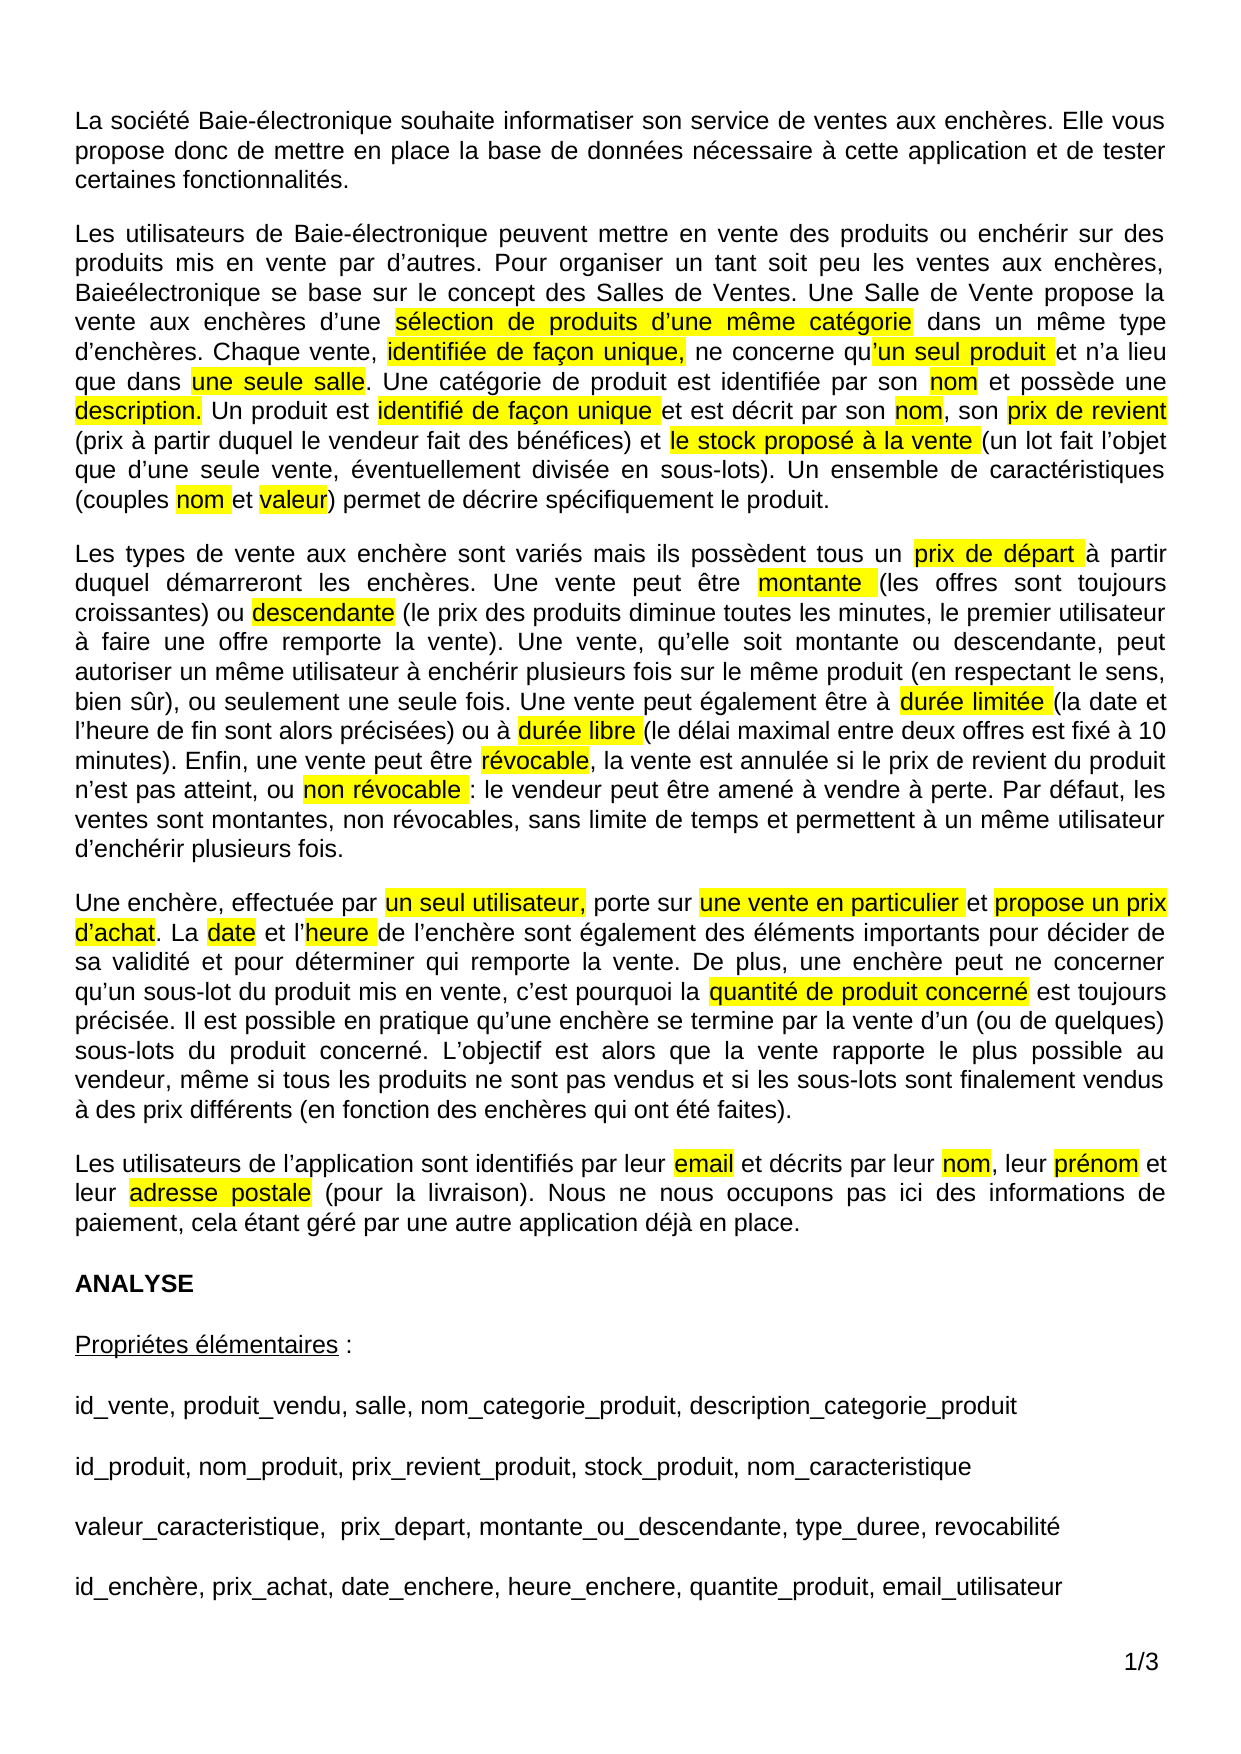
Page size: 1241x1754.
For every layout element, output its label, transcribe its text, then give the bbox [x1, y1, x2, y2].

text id_produit, nom_produit, prix_revient_produit, stock_produit, nom_caracteristique [75, 1452, 1167, 1480]
text Propriétes élémentaires : [74, 1330, 1167, 1359]
text Les utilisateurs de l’application sont identifiés par leur email et décrits par leur nom, leur prénom et leur adresse postale (pour la livraison). Nous ne nous occupons pas ici des informations de paiement, cela étant géré par une autre application déjà en place. [74, 1149, 1167, 1237]
text Une enchère, effectuée par un seul utilisateur, porte sur une vente en particulier et propose un prix d’achat. La date et l’heure de l’enchère sont également des éléments importants pour décider de sa validité et pour déterminer qui remporte la vente. De plus, une enchère peut ne concerner qu’un sous-lot du produit mis en vente, c’est pourquoi la quantité de produit concerné est toujours précisée. Il est possible en pratique qu’une enchère se termine par la vente d’un (ou de quelques) sous-lots du produit concerné. L’objectif est alors que la vente rapporte le plus possible au vendeur, même si tous les produits ne sont pas vendus et si les sous-lots sont finalement vendus à des prix différents (en fonction des enchères qui ont été faites). [74, 888, 1167, 1124]
text ANALYSE [74, 1269, 1167, 1298]
text Les utilisateurs de Baie-électronique peuvent mettre en vente des produits ou enchérir sur des produits mis en vente par d’autres. Pour organiser un tant soit peu les ventes aux enchères, Baieélectronique se base sur le concept des Salles de Ventes. Une Salle de Vente propose la vente aux enchères d’une sélection de produits d’une même catégorie dans un même type d’enchères. Chaque vente, identifiée de façon unique, ne concerne qu’un seul produit et n’a lieu que dans une seule salle. Une catégorie de produit est identifiée par son nom et possède une description. Un produit est identifié de façon unique et est décrit par son nom, son prix de revient (prix à partir duquel le vendeur fait des bénéfices) et le stock proposé à la vente (un lot fait l’objet que d’une seule vente, éventuellement divisée en sous-lots). Un ensemble de caractéristiques (couples nom et valeur) permet de décrire spécifiquement le produit. [74, 219, 1167, 514]
text valeur_caracteristique, prix_depart, montante_ou_descendante, type_duree, revocabilité [75, 1512, 1167, 1541]
text id_vente, produit_vendu, salle, nom_categorie_produit, description_categorie_produit [74, 1391, 1167, 1420]
text Les types de vente aux enchère sont variés mais ils possèdent tous un prix de départ à partir duquel démarreront les enchères. Une vente peut être montante (les offres sont toujours croissantes) ou descendante (le prix des produits diminue toutes les minutes, le premier utilisateur à faire une offre remporte la vente). Une vente, qu’elle soit montante ou descendante, peut autoriser un même utilisateur à enchérir plusieurs fois sur le même produit (en respectant le sens, bien sûr), ou seulement une seule fois. Une vente peut également être à durée limitée (la date et l’heure de fin sont alors précisées) ou à durée libre (le délai maximal entre deux offres est fixé à 10 minutes). Enfin, une vente peut être révocable, la vente est annulée si le prix de revient du produit n’est pas atteint, ou non révocable : le vendeur peut être amené à vendre à perte. Par défaut, les ventes sont montantes, non révocables, sans limite de temps et permettent à un même utilisateur d’enchérir plusieurs fois. [74, 538, 1167, 863]
text id_enchère, prix_achat, date_enchere, heure_enchere, quantite_produit, email_utilisateur [74, 1572, 1167, 1601]
text La société Baie-électronique souhaite informatiser son service de ventes aux enchères. Elle vous propose donc de mettre en place la base de données nécessaire à cette application et de tester certaines fonctionnalités. [74, 106, 1167, 194]
